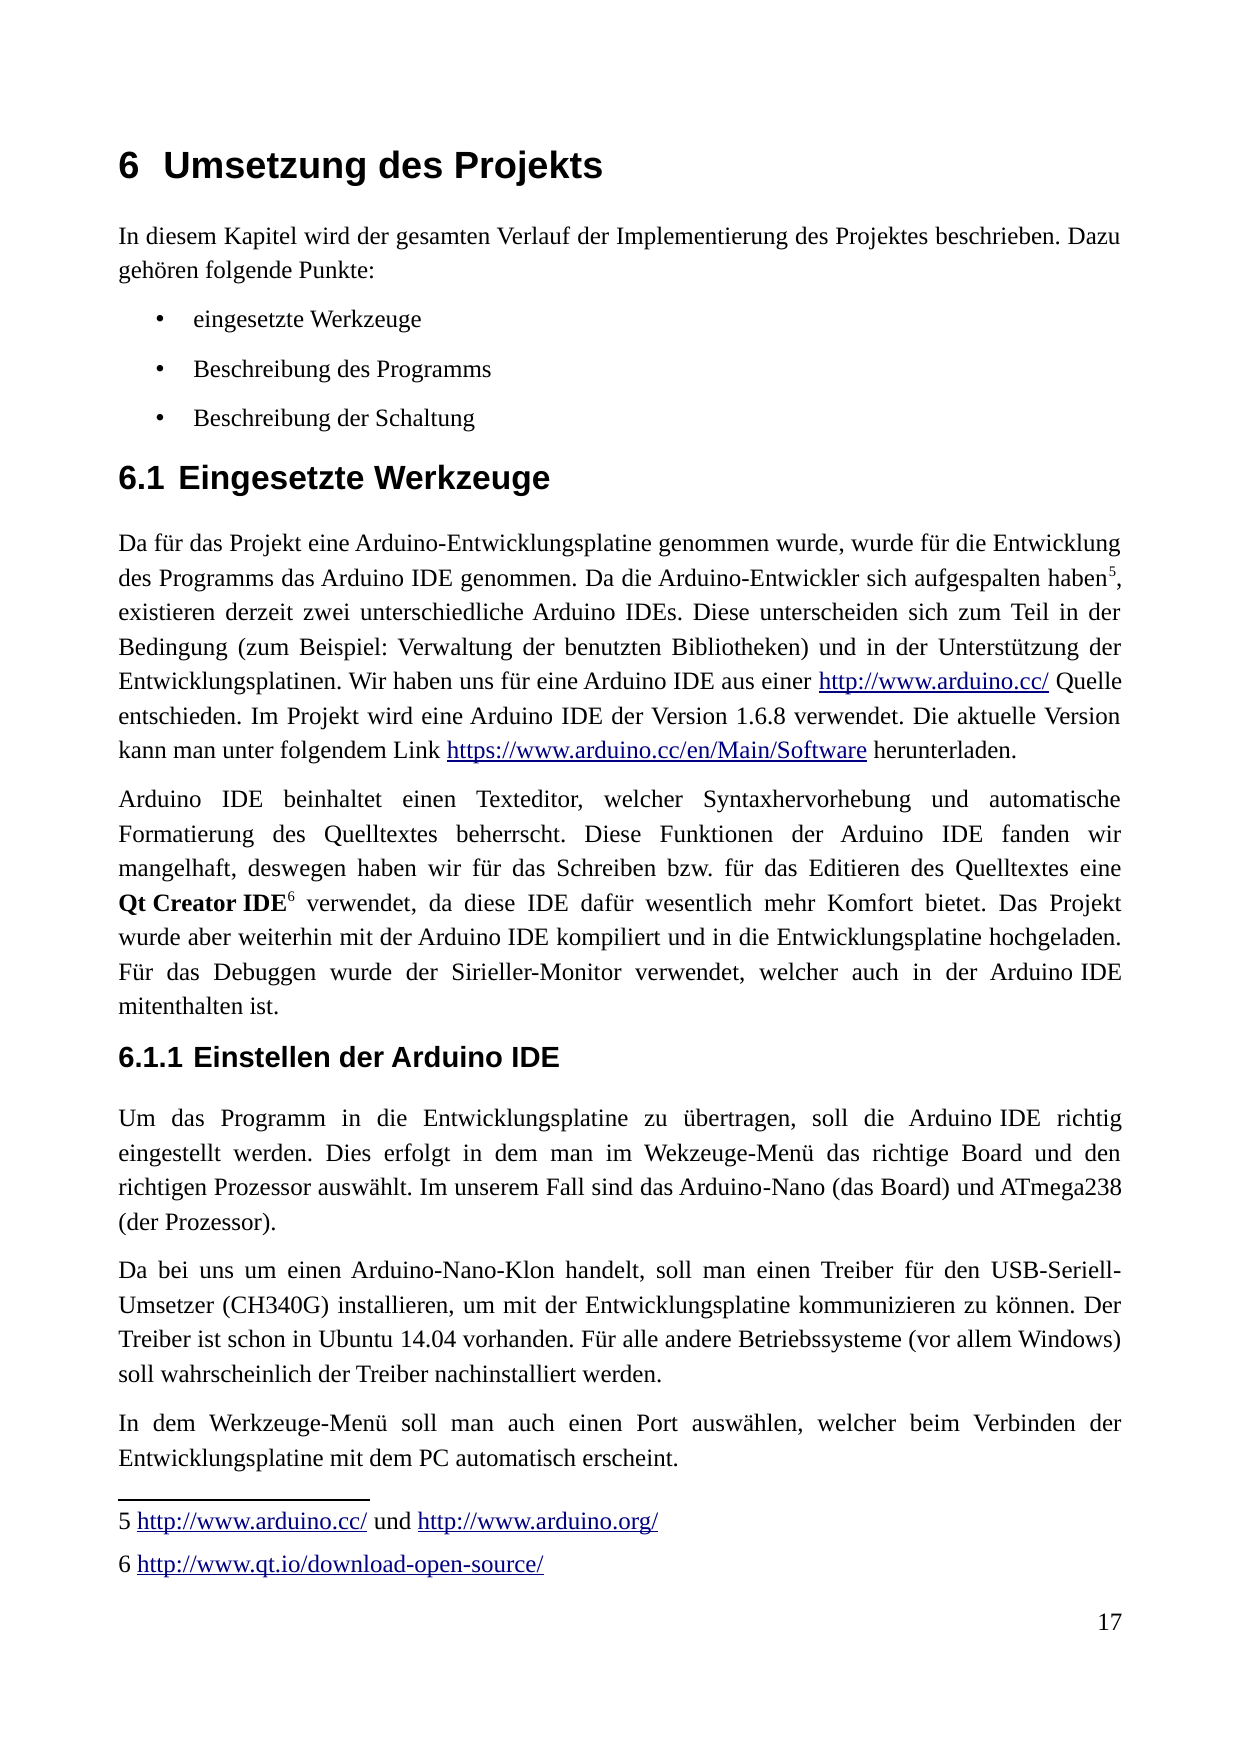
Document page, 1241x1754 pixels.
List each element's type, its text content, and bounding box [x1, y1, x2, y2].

text Arduino IDE beinhaltet einen Texteditor, welcher Syntaxhervorhebung und automatische Formatierung des Quelltextes beherrscht. Diese Funktionen der Arduino IDE fanden wir mangelhaft, deswegen haben wir für das Schreiben bzw. für das Editieren des Quelltextes eine Qt Creator IDE verwendet, da diese IDE dafür wesentlich mehr Komfort bietet. Das Projekt wurde aber weiterhin mit der Arduino IDE kompiliert und in die Entwicklungsplatine hochgeladen. Für das Debuggen wurde der Sirieller-Monitor verwendet, welcher auch in der Arduino IDE mitenthalten ist. [118, 784, 1122, 1020]
subtitle Umsetzung des Projekts [118, 143, 1122, 187]
subtitle Eingesetzte Werkzeuge [118, 458, 1122, 497]
text http://www.arduino.cc/ und http://www.arduino.org/ [118, 1506, 1122, 1534]
list Beschreibung des Programms [156, 354, 1122, 382]
list eingesetzte Werkzeuge [156, 304, 1122, 333]
list Beschreibung der Schaltung [156, 403, 1122, 431]
text Um das Programm in die Entwicklungsplatine zu übertragen, soll die Arduino IDE richtig eingestellt werden. Dies erfolgt in dem man im Wekzeuge-Menü das richtige Board und den richtigen Prozessor auswählt. Im unserem Fall sind das Arduino‑Nano (das Board) und ATmega238 (der Prozessor). [118, 1103, 1122, 1235]
text In diesem Kapitel wird der gesamten Verlauf der Implementierung des Projektes beschrieben. Dazu gehören folgende Punkte: [118, 221, 1122, 284]
text Da bei uns um einen Arduino-Nano-Klon handelt, soll man einen Treiber für den USB-Seriell-Umsetzer (CH340G) installieren, um mit der Entwicklungsplatine kommunizieren zu können. Der Treiber ist schon in Ubuntu 14.04 vorhanden. Für alle andere Betriebssysteme (vor allem Windows) soll wahrscheinlich der Treiber nachinstalliert werden. [118, 1256, 1122, 1388]
text Da für das Projekt eine Arduino-Entwicklungsplatine genommen wurde, wurde für die Entwicklung des Programms das Arduino IDE genommen. Da die Arduino-Entwickler sich aufgespalten haben, existieren derzeit zwei unterschiedliche Arduino IDEs. Diese unterscheiden sich zum Teil in der Bedingung (zum Beispiel: Verwaltung der benutzten Bibliotheken) und in der Unterstützung der Entwicklungsplatinen. Wir haben uns für eine Arduino IDE aus einer http://www.arduino.cc/ Quelle entschieden. Im Projekt wird eine Arduino IDE der Version 1.6.8 verwendet. Die aktuelle Version kann man unter folgendem Link https://www.arduino.cc/en/Main/Software herunterladen. [118, 528, 1122, 764]
text In dem Werkzeuge-Menü soll man auch einen Port auswählen, welcher beim Verbinden der Entwicklungsplatine mit dem PC automatisch erscheint. [118, 1408, 1122, 1471]
subtitle Einstellen der Arduino IDE [118, 1040, 1122, 1074]
text http://www.qt.io/download-open-source/ [118, 1549, 1122, 1578]
